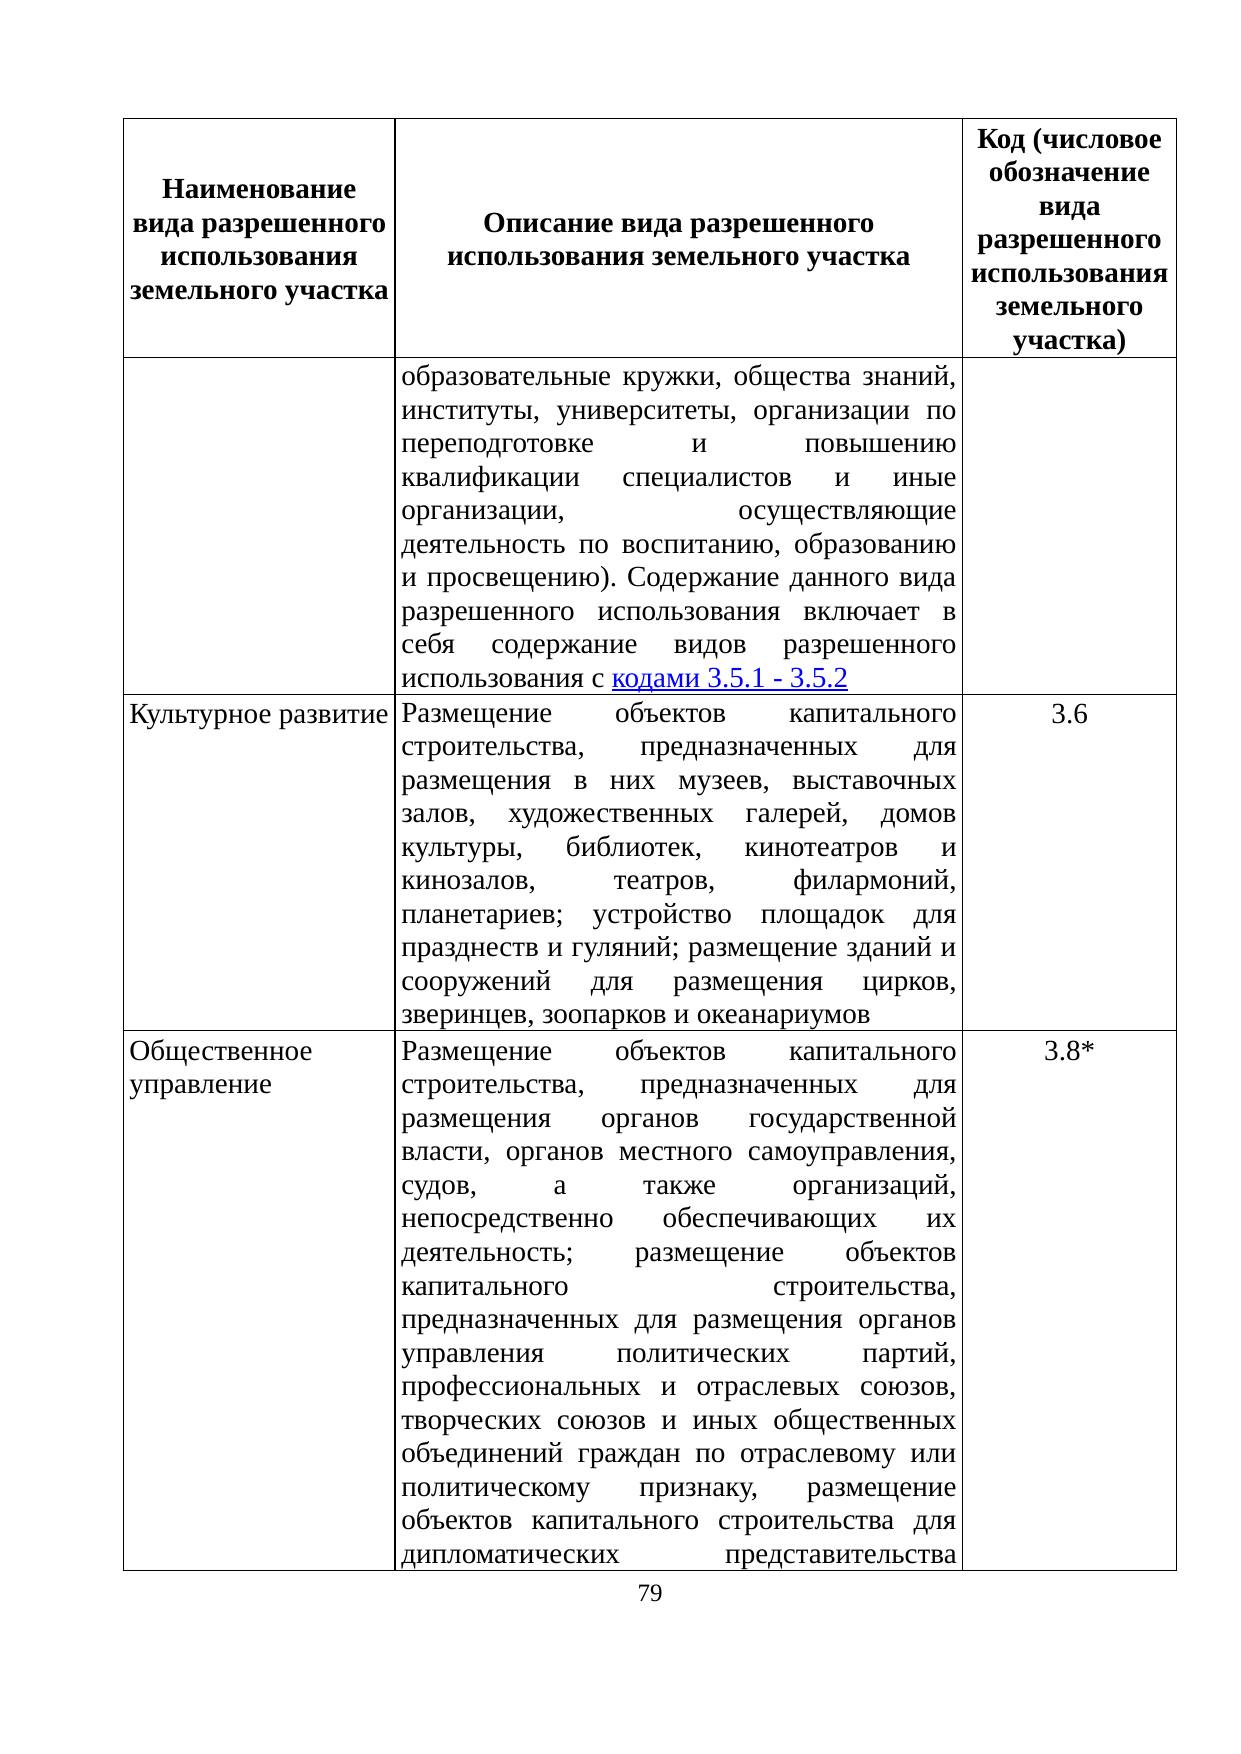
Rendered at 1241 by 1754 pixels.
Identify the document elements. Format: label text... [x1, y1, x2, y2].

table_header Наименование вида разрешенного использования земельного участка [124, 119, 394, 357]
table_cell образовательные кружки, общества знаний, институты, университеты, организации по переподготовке и повышению квалификации специалистов и иные организации, осуществляющие деятельность по воспитанию, образованию и просвещению). Содержание данного вида разрешенного использования включает в себя содержание видов разрешенного использования с кодами 3.5.1 - 3.5.2 [396, 358, 962, 694]
table_cell Общественное управление [124, 1031, 394, 1569]
table_cell [963, 358, 1176, 694]
table_cell 3.6 [963, 695, 1176, 1030]
table_cell Культурное развитие [124, 695, 394, 1030]
table_cell Размещение объектов капитального строительства, предназначенных для размещения органов государственной власти, органов местного самоуправления, судов, а также организаций, непосредственно обеспечивающих их деятельность; размещение объектов капитального строительства, предназначенных для размещения органов управления политических партий, профессиональных и отраслевых союзов, творческих союзов и иных общественных объединений граждан по отраслевому или политическому признаку, размещение объектов капитального строительства для дипломатических представительства [396, 1031, 962, 1569]
table_cell 3.8* [963, 1031, 1176, 1569]
table_cell Размещение объектов капитального строительства, предназначенных для размещения в них музеев, выставочных залов, художественных галерей, домов культуры, библиотек, кинотеатров и кинозалов, театров, филармоний, планетариев; устройство площадок для празднеств и гуляний; размещение зданий и сооружений для размещения цирков, зверинцев, зоопарков и океанариумов [396, 695, 962, 1030]
table_cell [124, 358, 394, 694]
table_header Код (числовое обозначение вида разрешенного использования земельного участка) [963, 119, 1176, 357]
table_header Описание вида разрешенного использования земельного участка [396, 119, 962, 357]
